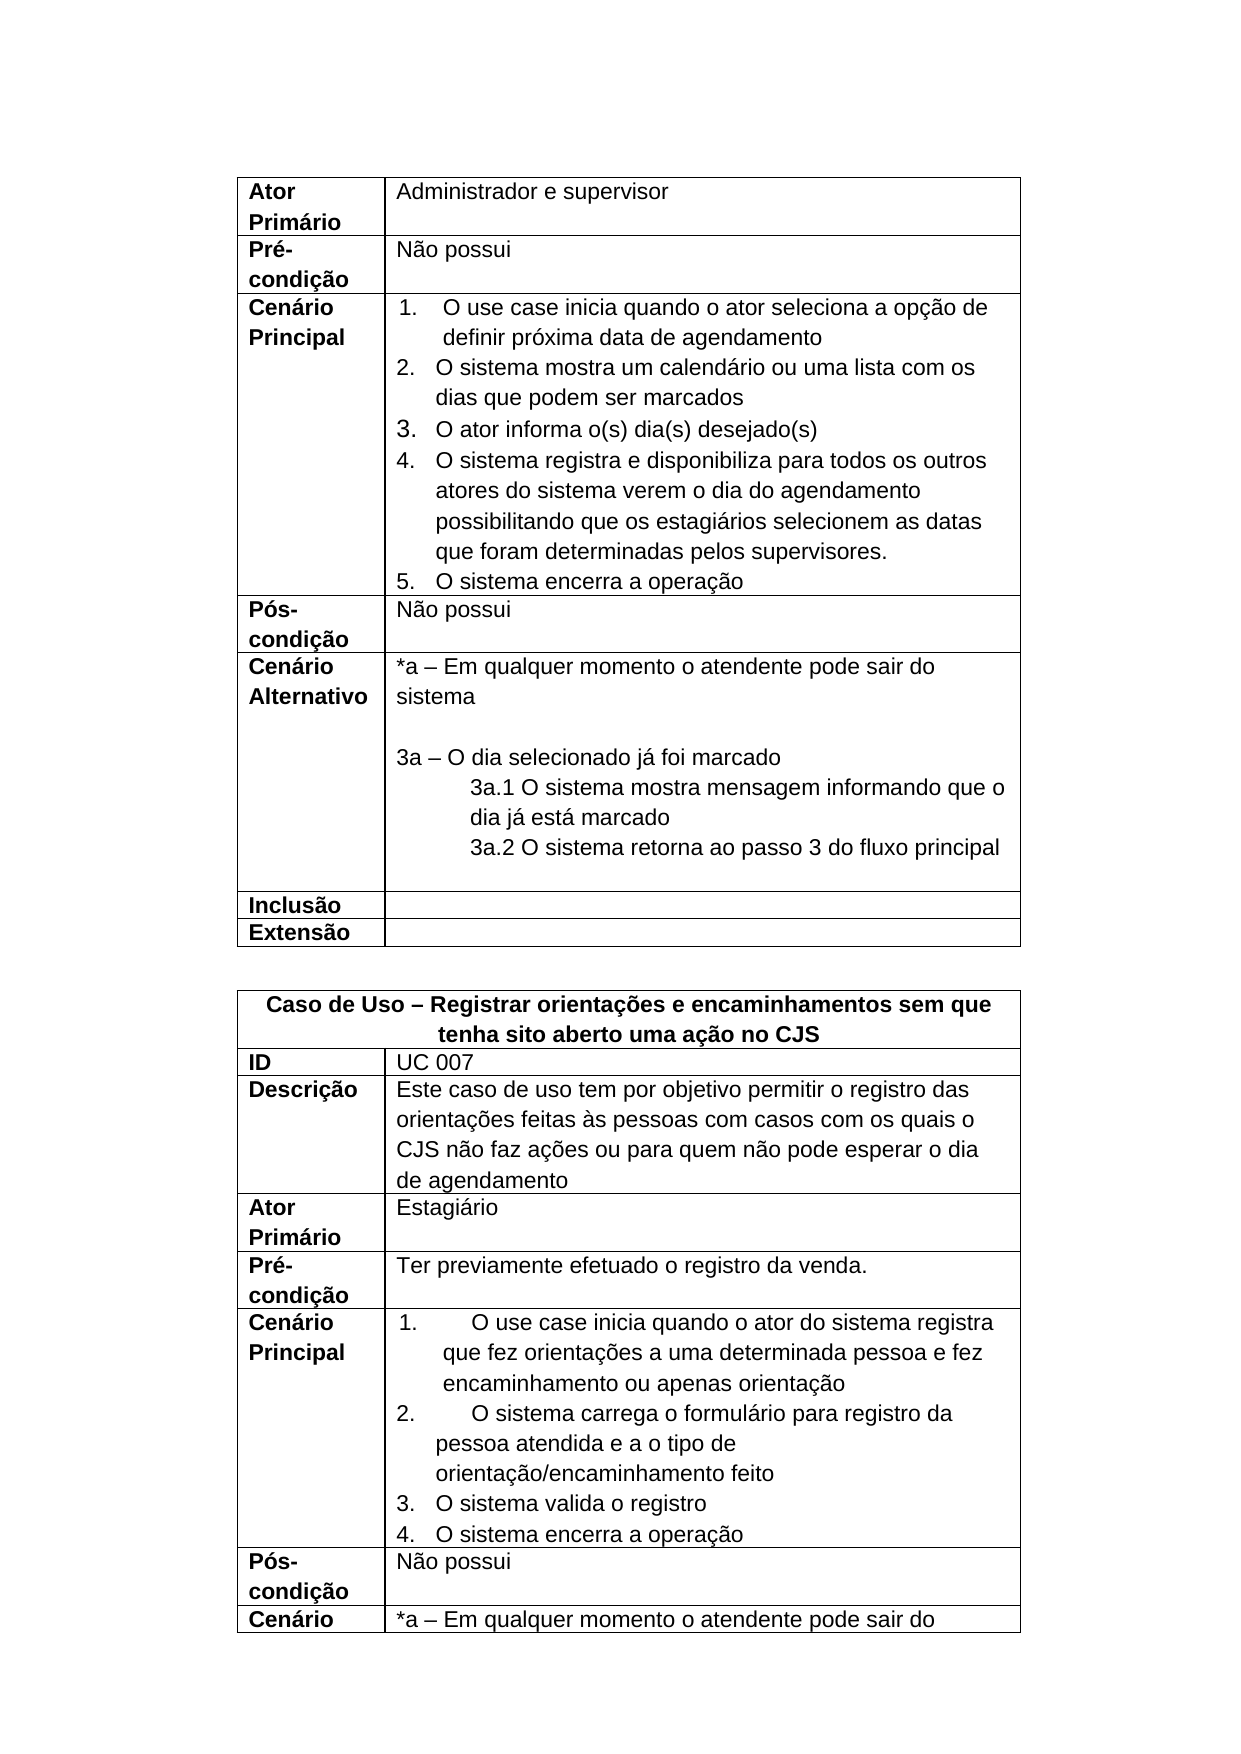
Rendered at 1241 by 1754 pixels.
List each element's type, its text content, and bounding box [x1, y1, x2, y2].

table_cell *a – Em qualquer momento o atendente pode sair do [386, 1606, 1020, 1632]
table_cell Inclusão [238, 892, 384, 918]
table_header Caso de Uso – Registrar orientações e encaminhamentos sem que tenha sito aberto uma ação no CJS [238, 991, 1020, 1047]
table_cell *a – Em qualquer momento o atendente pode sair do sistema 3a – O dia selecionado já foi marcado 3a.1 O sistema mostra mensagem informando que o dia já está marcado 3a.2 O sistema retorna ao passo 3 do fluxo principal [386, 653, 1020, 891]
table_cell Não possui [386, 1548, 1020, 1604]
table_cell Este caso de uso tem por objetivo permitir o registro das orientações feitas às pessoas com casos com os quais o CJS não faz ações ou para quem não pode esperar o dia de agendamento [386, 1076, 1020, 1193]
table_cell Pós-condição [238, 1548, 384, 1604]
table_cell [386, 919, 1020, 946]
table_cell Não possui [386, 236, 1020, 292]
table_cell ID [238, 1049, 384, 1075]
table_cell UC 007 [386, 1049, 1020, 1075]
table_cell Pós-condição [238, 596, 384, 652]
table_cell Cenário Principal [238, 1309, 384, 1547]
table_cell Pré-condição [238, 1252, 384, 1308]
table_cell [386, 892, 1020, 918]
table_cell Cenário Principal [238, 294, 384, 594]
table_cell O use case inicia quando o ator do sistema registra que fez orientações a uma determinada pessoa e fez encaminhamento ou apenas orientação O sistema carrega o formulário para registro da pessoa atendida e a o tipo de orientação/encaminhamento feito O sistema valida o registro O sistema encerra a operação [386, 1309, 1020, 1547]
table_cell Ator Primário [238, 178, 384, 235]
table_cell Pré-condição [238, 236, 384, 292]
table_cell O use case inicia quando o ator seleciona a opção de definir próxima data de agendamento O sistema mostra um calendário ou uma lista com os dias que podem ser marcados O ator informa o(s) dia(s) desejado(s) O sistema registra e disponibiliza para todos os outros atores do sistema verem o dia do agendamento possibilitando que os estagiários selecionem as datas que foram determinadas pelos supervisores. O sistema encerra a operação [386, 294, 1020, 594]
table_cell Cenário [238, 1606, 384, 1632]
table_cell Ator Primário [238, 1194, 384, 1251]
table_cell Extensão [238, 919, 384, 946]
table_cell Ter previamente efetuado o registro da venda. [386, 1252, 1020, 1308]
table_cell Descrição [238, 1076, 384, 1193]
table_cell Não possui [386, 596, 1020, 652]
table_cell Administrador e supervisor [386, 178, 1020, 235]
table_cell Estagiário [386, 1194, 1020, 1251]
table_cell Cenário Alternativo [238, 653, 384, 891]
